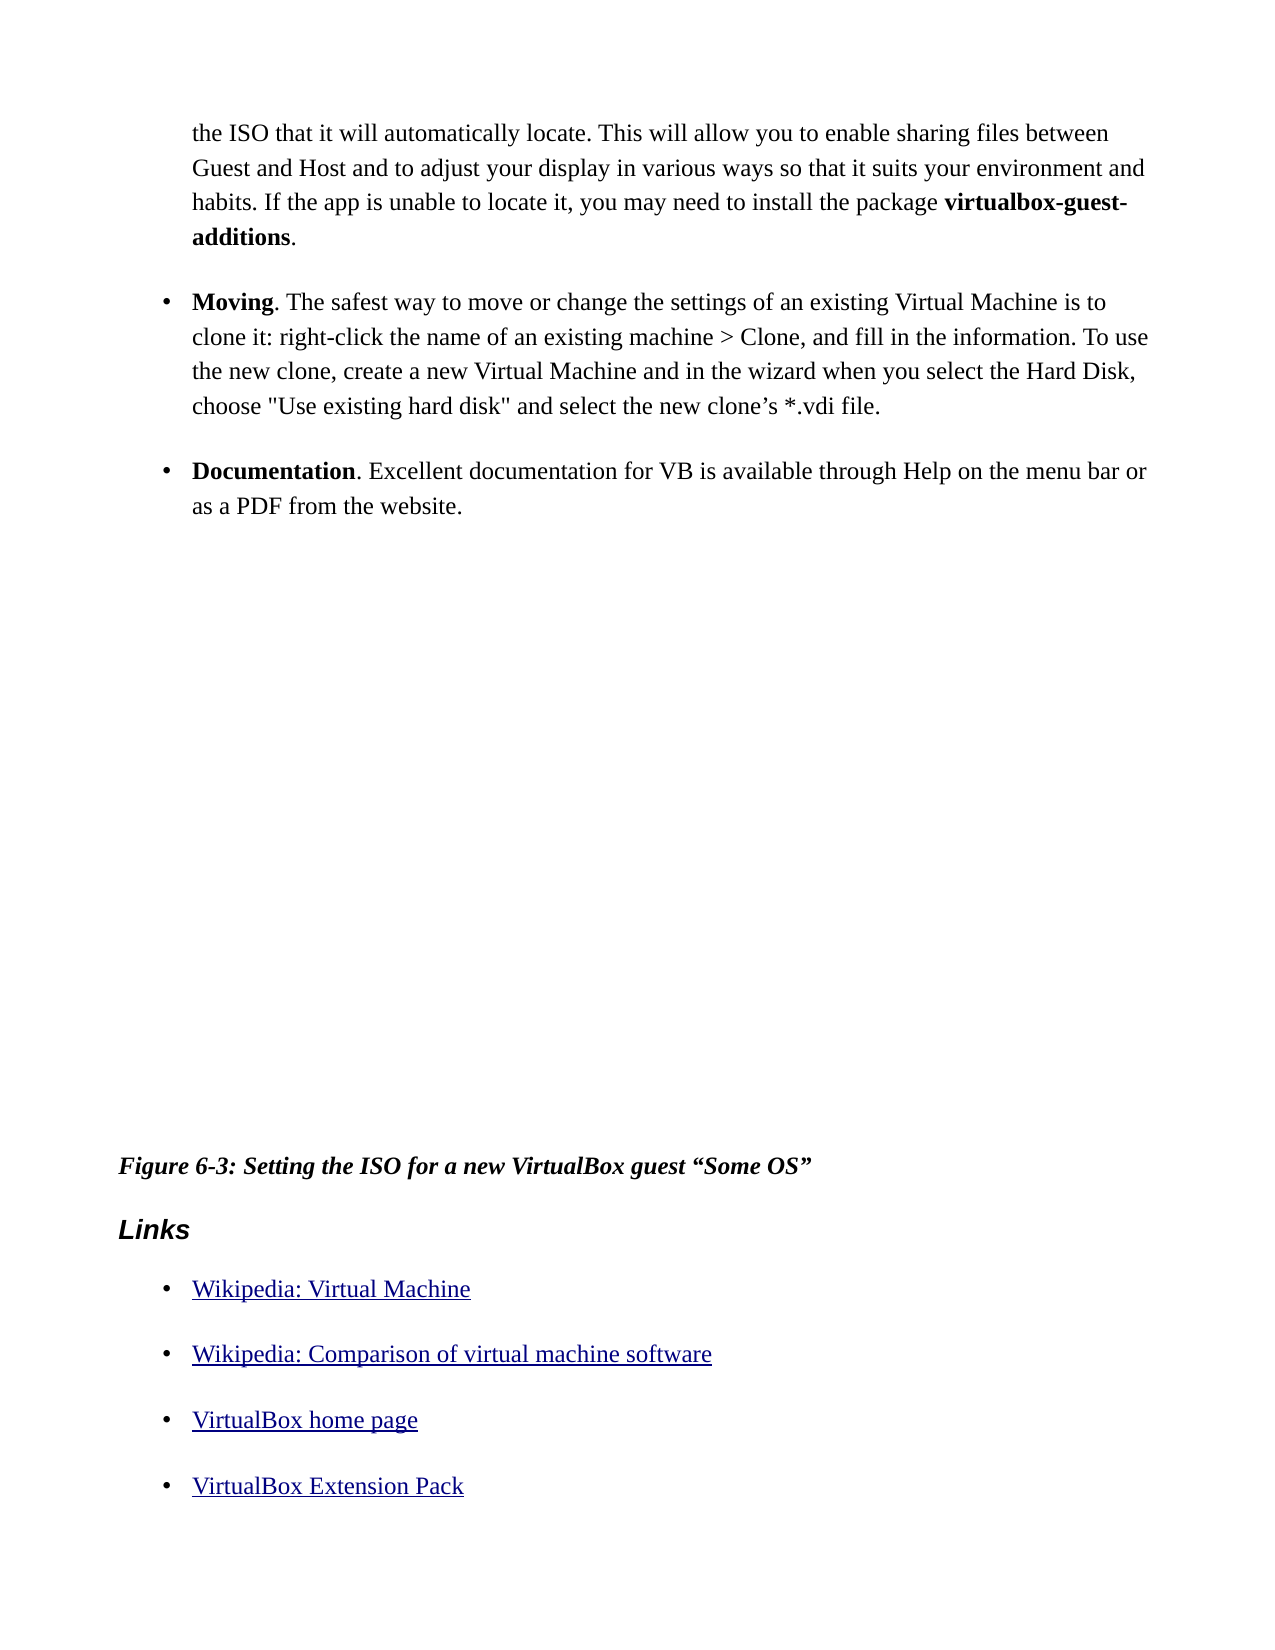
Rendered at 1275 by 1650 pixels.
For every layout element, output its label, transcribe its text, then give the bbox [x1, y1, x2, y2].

list VirtualBox Extension Pack [162, 1471, 1157, 1500]
list Wikipedia: Comparison of virtual machine software [162, 1339, 1157, 1368]
subtitle Links [118, 1214, 1157, 1246]
list Moving. The safest way to move or change the settings of an existing Virtual Machine is to clone it: right-click the name of an existing machine > Clone, and fill in the information. To use the new clone, create a new Virtual Machine and in the wizard when you select the Hard Disk, choose "Use existing hard disk" and select the new clone’s *.vdi file. [162, 287, 1157, 419]
text Figure 6-3: Setting the ISO for a new VirtualBox guest “Some OS” [118, 1151, 1157, 1180]
list the ISO that it will automatically locate. This will allow you to enable sharing files between Guest and Host and to adjust your display in various ways so that it suits your environment and habits. If the app is unable to locate it, you may need to install the package virtualbox-guest-additions. [162, 118, 1157, 250]
list Documentation. Excellent documentation for VB is available through Help on the menu bar or as a PDF from the website. [162, 456, 1157, 520]
list Wikipedia: Virtual Machine [162, 1274, 1157, 1302]
list VirtualBox home page [162, 1405, 1157, 1434]
